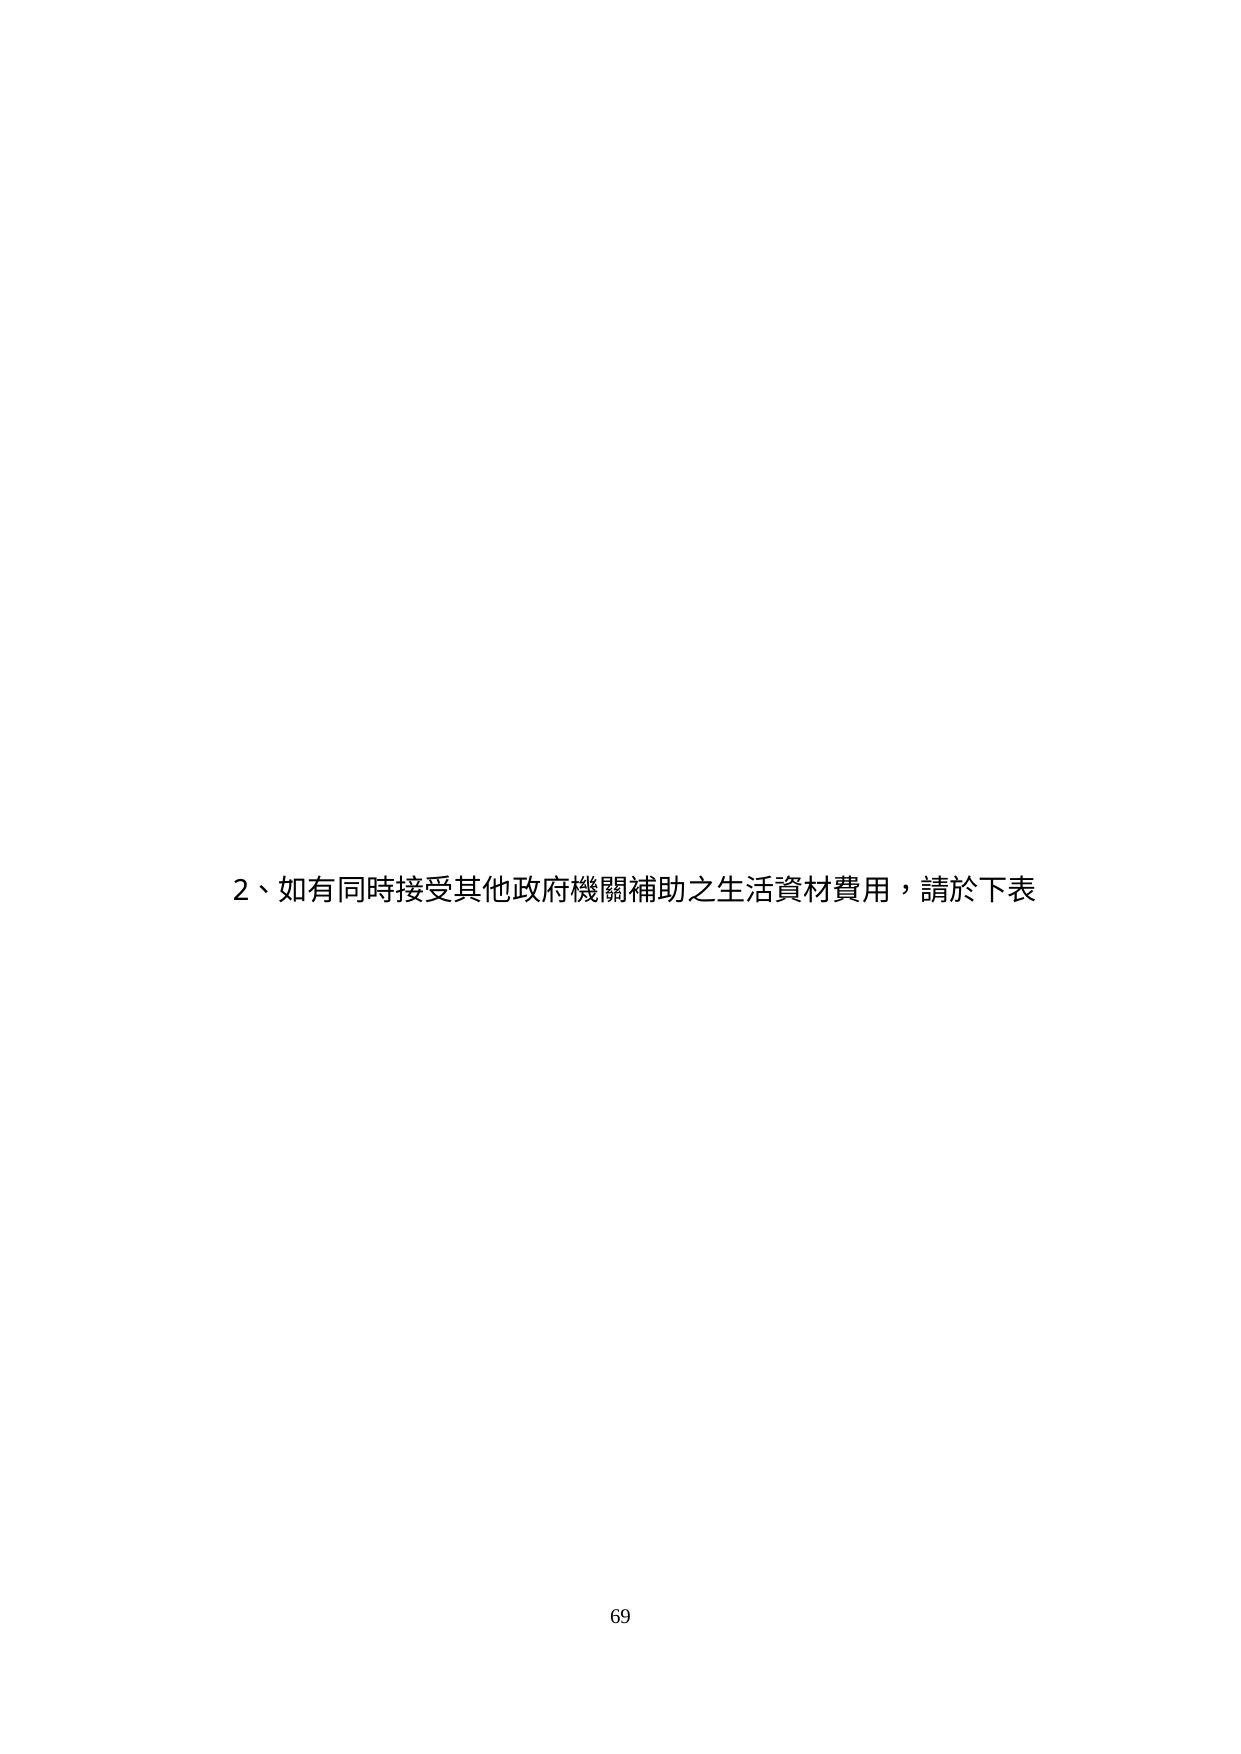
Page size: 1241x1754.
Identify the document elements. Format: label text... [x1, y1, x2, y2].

text 2、如有同時接受其他政府機關補助之生活資材費用，請於下表 [232, 846, 1053, 908]
